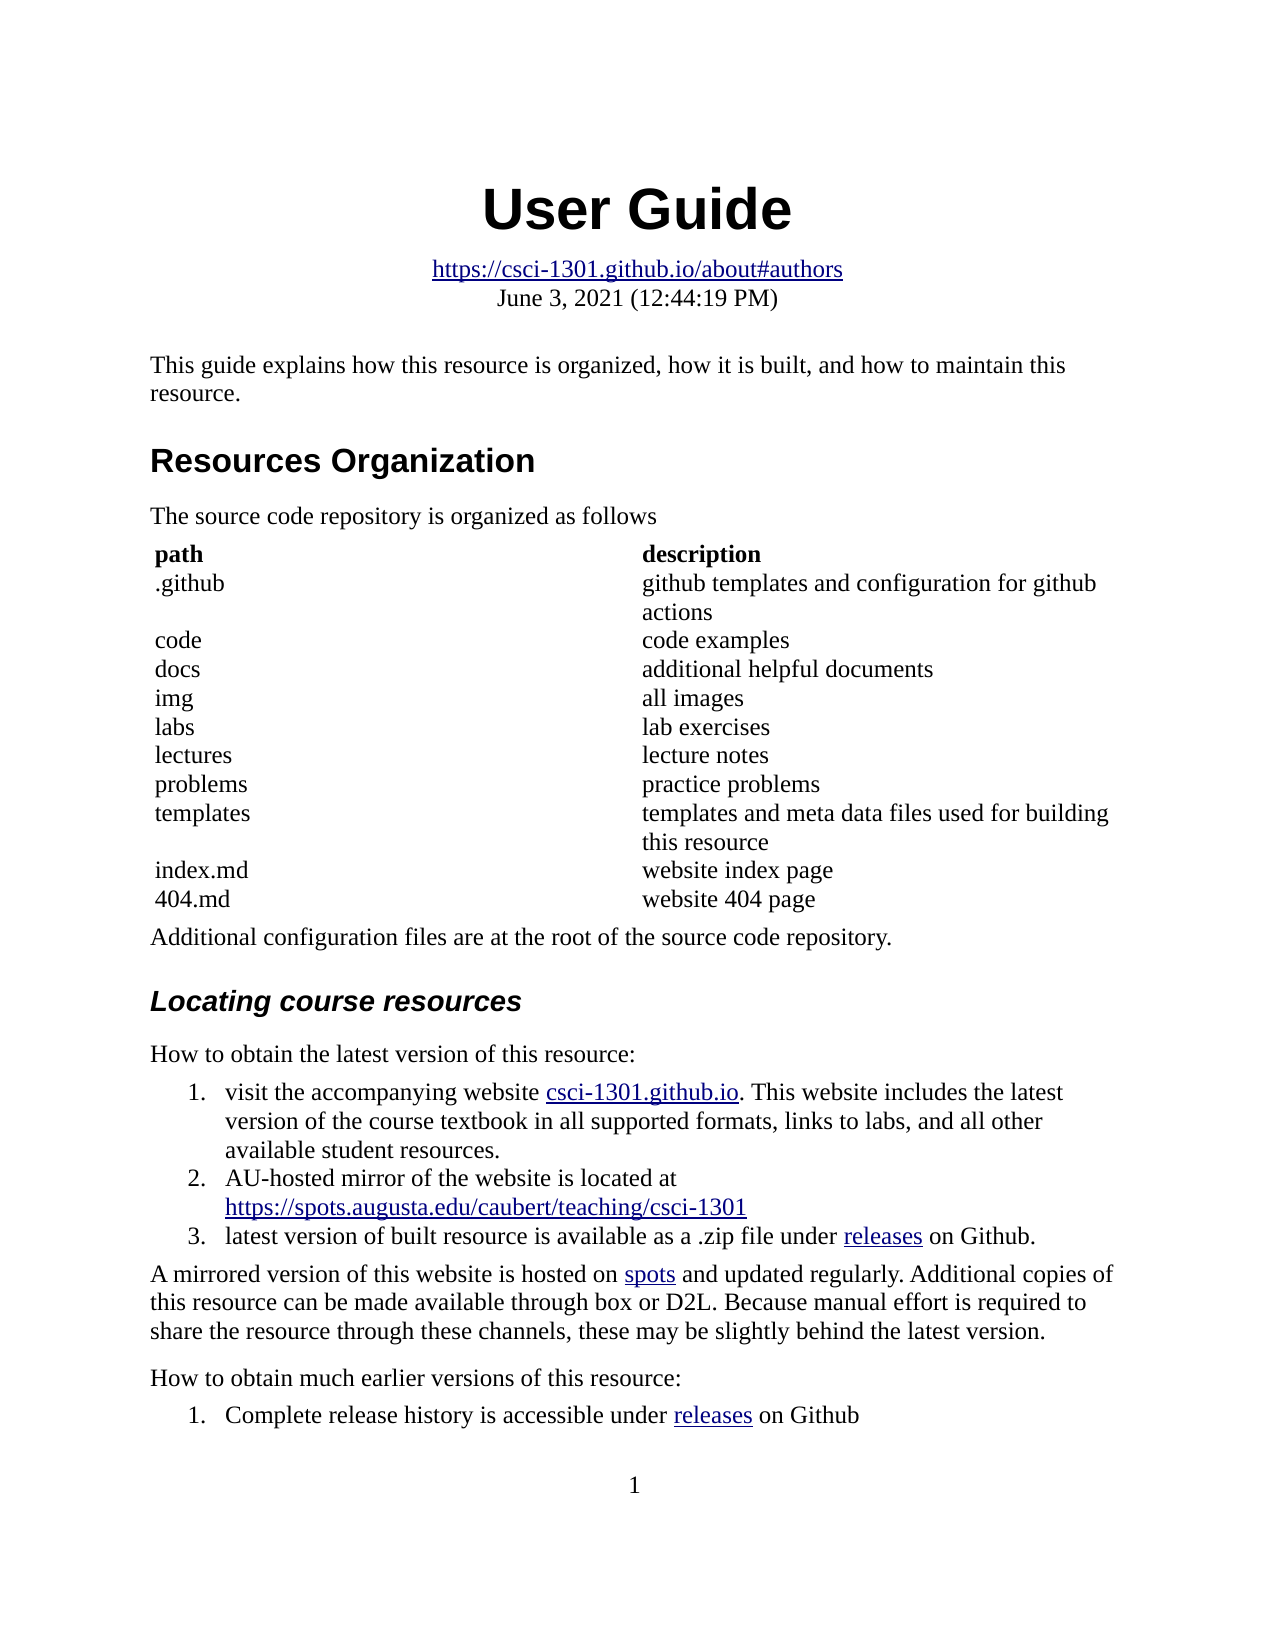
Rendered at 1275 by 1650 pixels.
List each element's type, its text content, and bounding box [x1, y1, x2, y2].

table_cell lab exercises [638, 712, 1125, 740]
subtitle Resources Organization [150, 441, 1125, 480]
list latest version of built resource is available as a .zip file under releases on Github. [187, 1221, 1125, 1250]
list Complete release history is accessible under releases on Github [187, 1401, 1125, 1429]
table_cell code examples [638, 625, 1125, 654]
text Additional configuration files are at the root of the source code repository. [150, 922, 1125, 951]
table_cell .github [150, 568, 637, 625]
text The source code repository is organized as follows [150, 501, 1125, 530]
table_header description [638, 539, 1125, 568]
table_cell website 404 page [638, 884, 1125, 913]
table_cell website index page [638, 855, 1125, 884]
table_cell img [150, 683, 637, 712]
table_cell index.md [150, 855, 637, 884]
text https://csci-1301.github.io/about#authors [150, 254, 1125, 283]
table_cell lecture notes [638, 740, 1125, 769]
table_cell templates and meta data files used for building this resource [638, 798, 1125, 855]
table_cell lectures [150, 740, 637, 769]
table_header path [150, 539, 637, 568]
text How to obtain much earlier versions of this resource: [150, 1363, 1125, 1392]
table_cell github templates and configuration for github actions [638, 568, 1125, 625]
text A mirrored version of this website is hosted on spots and updated regularly. Additional copies of this resource can be made available through box or D2L. Because manual effort is required to share the resource through these channels, these may be slightly behind the latest version. [150, 1259, 1125, 1345]
table_cell templates [150, 798, 637, 855]
table_cell additional helpful documents [638, 654, 1125, 683]
table_cell problems [150, 769, 637, 798]
subtitle Locating course resources [150, 984, 1125, 1018]
table_cell labs [150, 712, 637, 740]
text How to obtain the latest version of this resource: [150, 1039, 1125, 1068]
table_cell all images [638, 683, 1125, 712]
table_cell 404.md [150, 884, 637, 913]
list AU-hosted mirror of the website is located at https://spots.augusta.edu/caubert/teaching/csci-1301 [187, 1163, 1125, 1221]
text This guide explains how this resource is organized, how it is built, and how to maintain this resource. [150, 350, 1125, 407]
title User Guide [150, 175, 1125, 242]
table_cell code [150, 625, 637, 654]
text June 3, 2021 (12:44:19 PM) [150, 283, 1125, 312]
table_cell practice problems [638, 769, 1125, 798]
list visit the accompanying website csci-1301.github.io. This website includes the latest version of the course textbook in all supported formats, links to labs, and all other available student resources. [187, 1077, 1125, 1163]
table_cell docs [150, 654, 637, 683]
